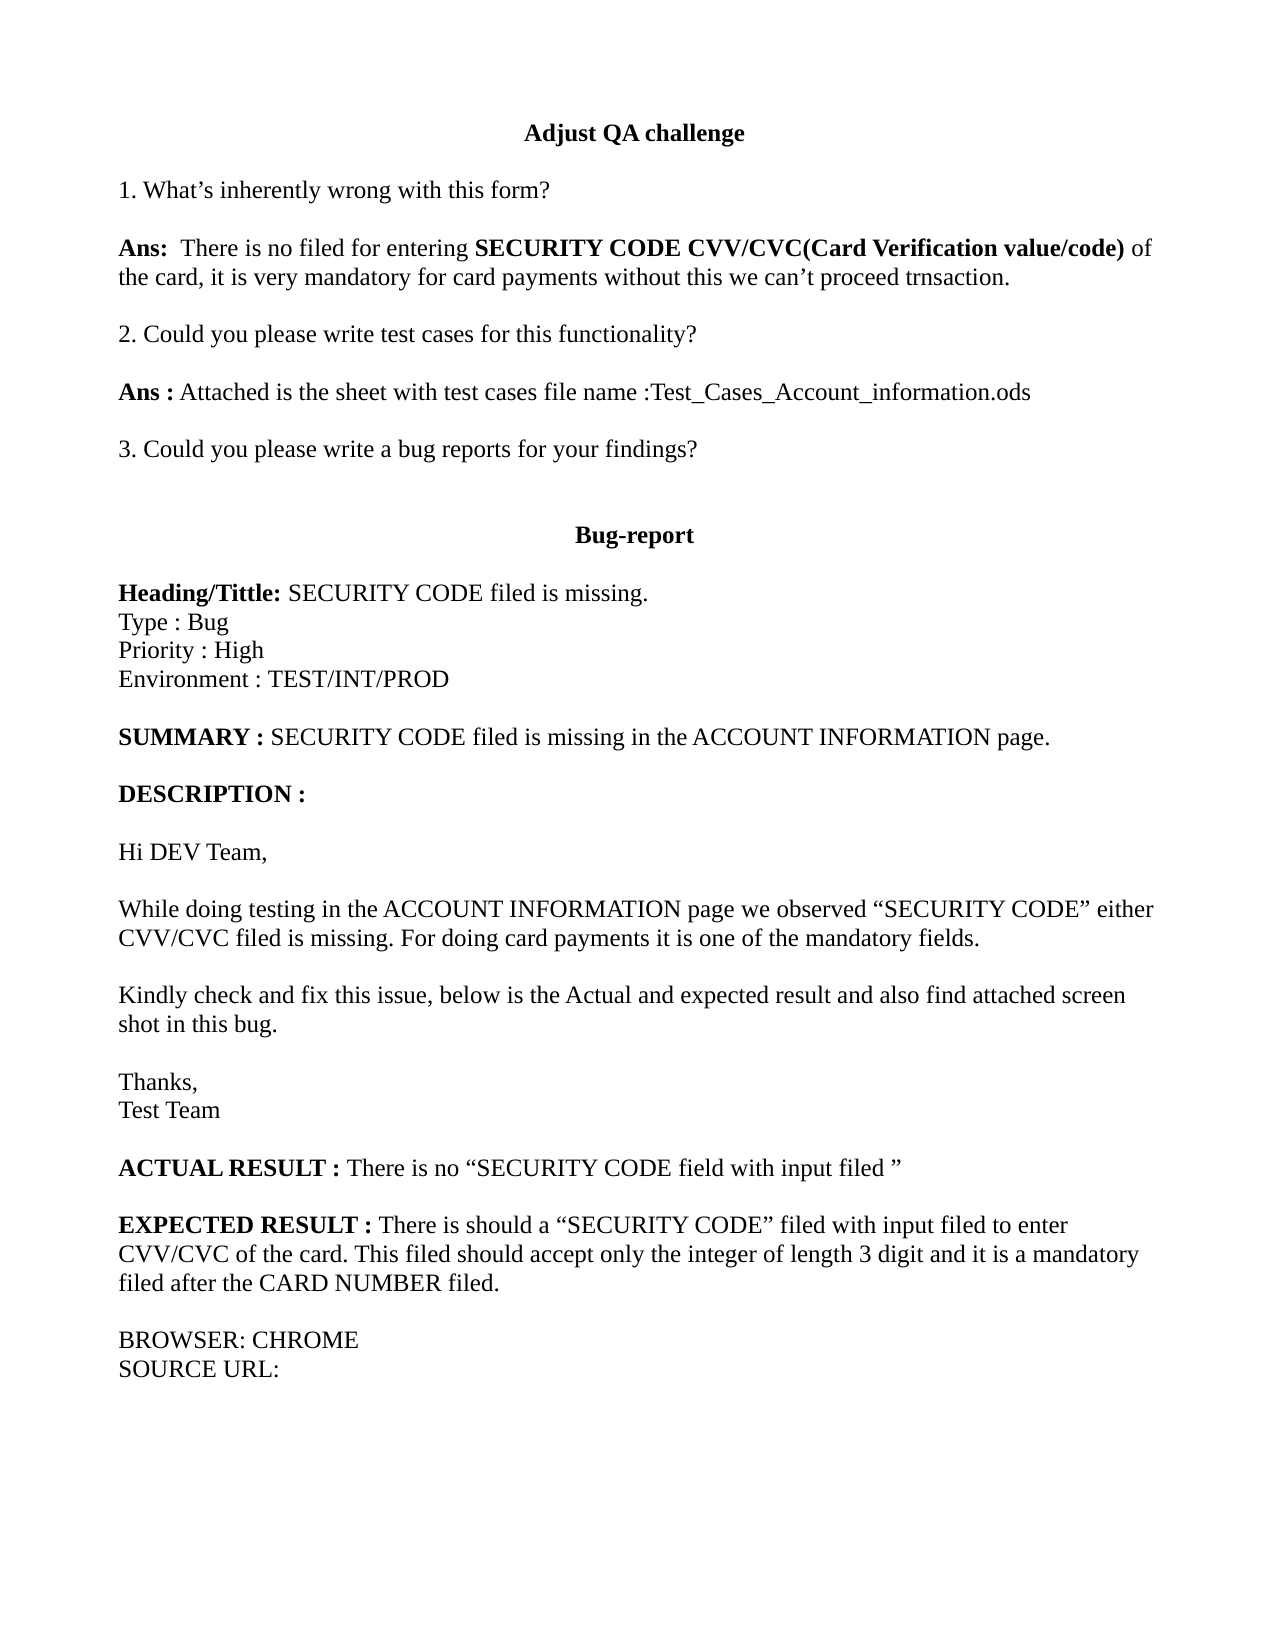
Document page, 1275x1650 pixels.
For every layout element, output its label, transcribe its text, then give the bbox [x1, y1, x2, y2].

text SUMMARY : SECURITY CODE filed is missing in the ACCOUNT INFORMATION page. [118, 722, 1157, 751]
text Environment : TEST/INT/PROD [118, 664, 1157, 693]
text Type : Bug [118, 607, 1157, 636]
text Ans : Attached is the sheet with test cases file name :Test_Cases_Account_information.ods [118, 377, 1157, 406]
text ACTUAL RESULT : There is no “SECURITY CODE field with input filed ” [118, 1153, 1157, 1182]
text Ans: There is no filed for entering SECURITY CODE CVV/CVC(Card Verification value/code) of the card, it is very mandatory for card payments without this we can’t proceed trnsaction. [118, 233, 1157, 291]
text SOURCE URL: [118, 1354, 1157, 1383]
text Thanks, [118, 1067, 1157, 1096]
text Priority : High [118, 636, 1157, 664]
text BROWSER: CHROME [118, 1326, 1157, 1354]
text Kindly check and fix this issue, below is the Actual and expected result and also find attached screen shot in this bug. [118, 981, 1157, 1038]
text 2. Could you please write test cases for this functionality? [118, 319, 1157, 348]
text Hi DEV Team, [118, 837, 1157, 866]
text EXPECTED RESULT : There is should a “SECURITY CODE” filed with input filed to enter CVV/CVC of the card. This filed should accept only the integer of length 3 digit and it is a mandatory filed after the CARD NUMBER filed. [118, 1211, 1157, 1297]
text Heading/Tittle: SECURITY CODE filed is missing. [118, 578, 1157, 607]
text While doing testing in the ACCOUNT INFORMATION page we observed “SECURITY CODE” either CVV/CVC filed is missing. For doing card payments it is one of the mandatory fields. [118, 894, 1157, 952]
text 3. Could you please write a bug reports for your findings? [118, 434, 1157, 463]
text DESCRIPTION : [118, 779, 1157, 808]
text Bug-report [118, 521, 1157, 549]
text 1. What’s inherently wrong with this form? [118, 176, 1157, 204]
text Adjust QA challenge [118, 118, 1157, 147]
text Test Team [118, 1096, 1157, 1124]
